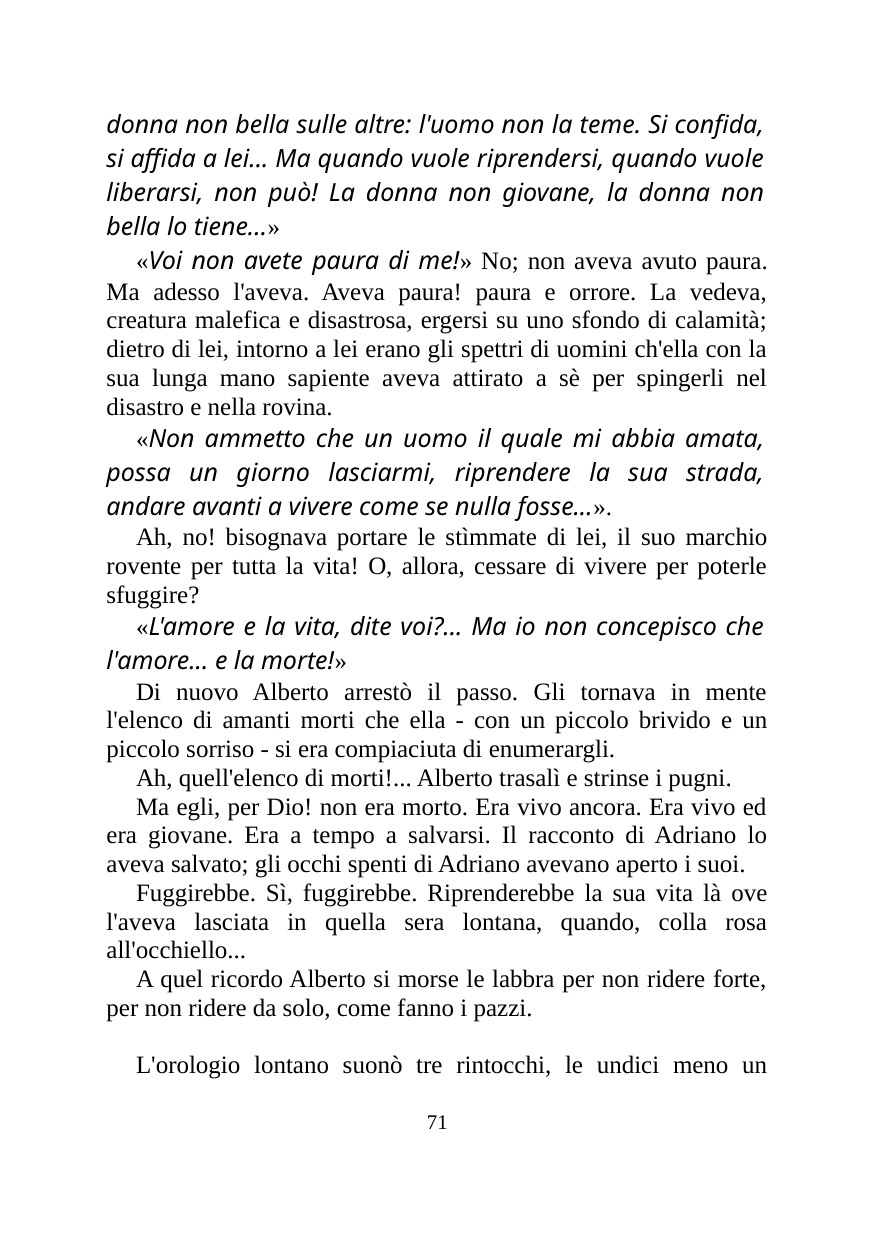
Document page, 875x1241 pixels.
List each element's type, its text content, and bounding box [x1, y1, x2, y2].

text L'orologio lontano suonò tre rintocchi, le undici meno un [106, 1051, 768, 1079]
text Ma egli, per Dio! non era morto. Era vivo ancora. Era vivo ed era giovane. Era a tempo a salvarsi. Il racconto di Adriano lo aveva salvato; gli occhi spenti di Adriano avevano aperto i suoi. [106, 792, 768, 878]
text Fuggirebbe. Sì, fuggirebbe. Riprenderebbe la sua vita là ove l'aveva lasciata in quella sera lontana, quando, colla rosa all'occhiello... [106, 878, 768, 964]
text Di nuovo Alberto arrestò il passo. Gli tornava in mente l'elenco di amanti morti che ella - con un piccolo brivido e un piccolo sorriso - si era compiaciuta di enumerargli. [106, 677, 768, 763]
text «L'amore e la vita, dite voi?... Ma io non concepisco che l'amore... e la morte!» [106, 609, 768, 677]
text Ah, quell'elenco di morti!... Alberto trasalì e strinse i pugni. [106, 763, 768, 792]
text donna non bella sulle altre: l'uomo non la teme. Si confida, si affida a lei... Ma quando vuole riprendersi, quando vuole liberarsi, non può! La donna non giovane, la donna non bella lo tiene...» [106, 106, 768, 242]
text «Non ammetto che un uomo il quale mi abbia amata, possa un giorno lasciarmi, riprendere la sua strada, andare avanti a vivere come se nulla fosse...». [106, 420, 768, 522]
text Ah, no! bisognava portare le stìmmate di lei, il suo marchio rovente per tutta la vita! O, allora, cessare di vivere per poterle sfuggire? [106, 522, 768, 609]
text «Voi non avete paura di me!» No; non aveva avuto paura. Ma adesso l'aveva. Aveva paura! paura e orrore. La vedeva, creatura malefica e disastrosa, ergersi su uno sfondo di calamità; dietro di lei, intorno a lei erano gli spettri di uomini ch'ella con la sua lunga mano sapiente aveva attirato a sè per spingerli nel disastro e nella rovina. [106, 242, 768, 420]
text A quel ricordo Alberto si morse le labbra per non ridere forte, per non ridere da solo, come fanno i pazzi. [106, 964, 768, 1022]
